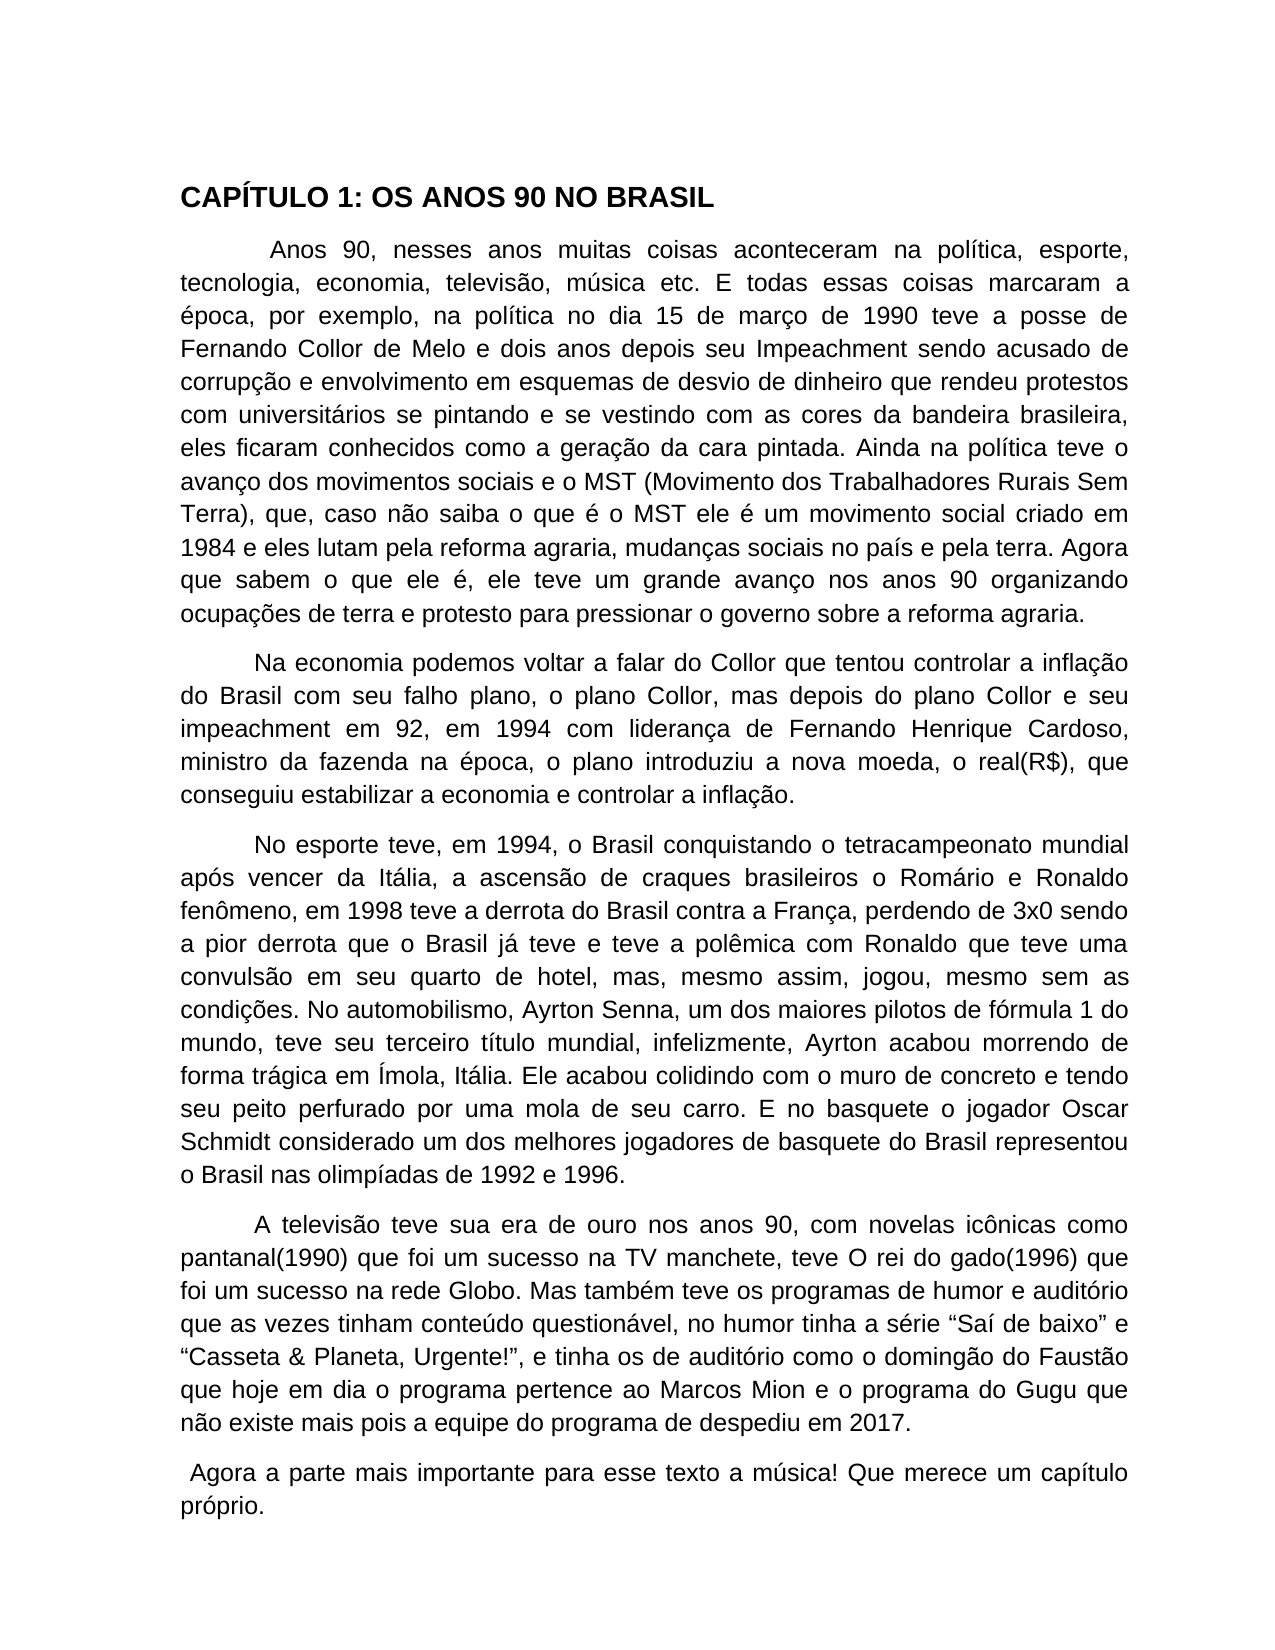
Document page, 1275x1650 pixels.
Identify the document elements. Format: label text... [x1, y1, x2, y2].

text No esporte teve, em 1994, o Brasil conquistando o tetracampeonato mundial após vencer da Itália, a ascensão de craques brasileiros o Romário e Ronaldo fenômeno, em 1998 teve a derrota do Brasil contra a França, perdendo de 3x0 sendo a pior derrota que o Brasil já teve e teve a polêmica com Ronaldo que teve uma convulsão em seu quarto de hotel, mas, mesmo assim, jogou, mesmo sem as condições. No automobilismo, Ayrton Senna, um dos maiores pilotos de fórmula 1 do mundo, teve seu terceiro título mundial, infelizmente, Ayrton acabou morrendo de forma trágica em Ímola, Itália. Ele acabou colidindo com o muro de concreto e tendo seu peito perfurado por uma mola de seu carro. E no basquete o jogador Oscar Schmidt considerado um dos melhores jogadores de basquete do Brasil representou o Brasil nas olimpíadas de 1992 e 1996. [180, 830, 1131, 1189]
text CAPÍTULO 1: OS ANOS 90 NO BRASIL [180, 180, 1131, 214]
text A televisão teve sua era de ouro nos anos 90, com novelas icônicas como pantanal(1990) que foi um sucesso na TV manchete, teve O rei do gado(1996) que foi um sucesso na rede Globo. Mas também teve os programas de humor e auditório que as vezes tinham conteúdo questionável, no humor tinha a série “Saí de baixo” e “Casseta & Planeta, Urgente!”, e tinha os de auditório como o domingão do Faustão que hoje em dia o programa pertence ao Marcos Mion e o programa do Gugu que não existe mais pois a equipe do programa de despediu em 2017. [180, 1210, 1131, 1437]
text Na economia podemos voltar a falar do Collor que tentou controlar a inflação do Brasil com seu falho plano, o plano Collor, mas depois do plano Collor e seu impeachment em 92, em 1994 com liderança de Fernando Henrique Cardoso, ministro da fazenda na época, o plano introduziu a nova moeda, o real(R$), que conseguiu estabilizar a economia e controlar a inflação. [180, 648, 1131, 809]
text Agora a parte mais importante para esse texto a música! Que merece um capítulo próprio. [180, 1458, 1131, 1519]
text Anos 90, nesses anos muitas coisas aconteceram na política, esporte, tecnologia, economia, televisão, música etc. E todas essas coisas marcaram a época, por exemplo, na política no dia 15 de março de 1990 teve a posse de Fernando Collor de Melo e dois anos depois seu Impeachment sendo acusado de corrupção e envolvimento em esquemas de desvio de dinheiro que rendeu protestos com universitários se pintando e se vestindo com as cores da bandeira brasileira, eles ficaram conhecidos como a geração da cara pintada. Ainda na política teve o avanço dos movimentos sociais e o MST (Movimento dos Trabalhadores Rurais Sem Terra), que, caso não saiba o que é o MST ele é um movimento social criado em 1984 e eles lutam pela reforma agraria, mudanças sociais no país e pela terra. Agora que sabem o que ele é, ele teve um grande avanço nos anos 90 organizando ocupações de terra e protesto para pressionar o governo sobre a reforma agraria. [180, 235, 1131, 627]
